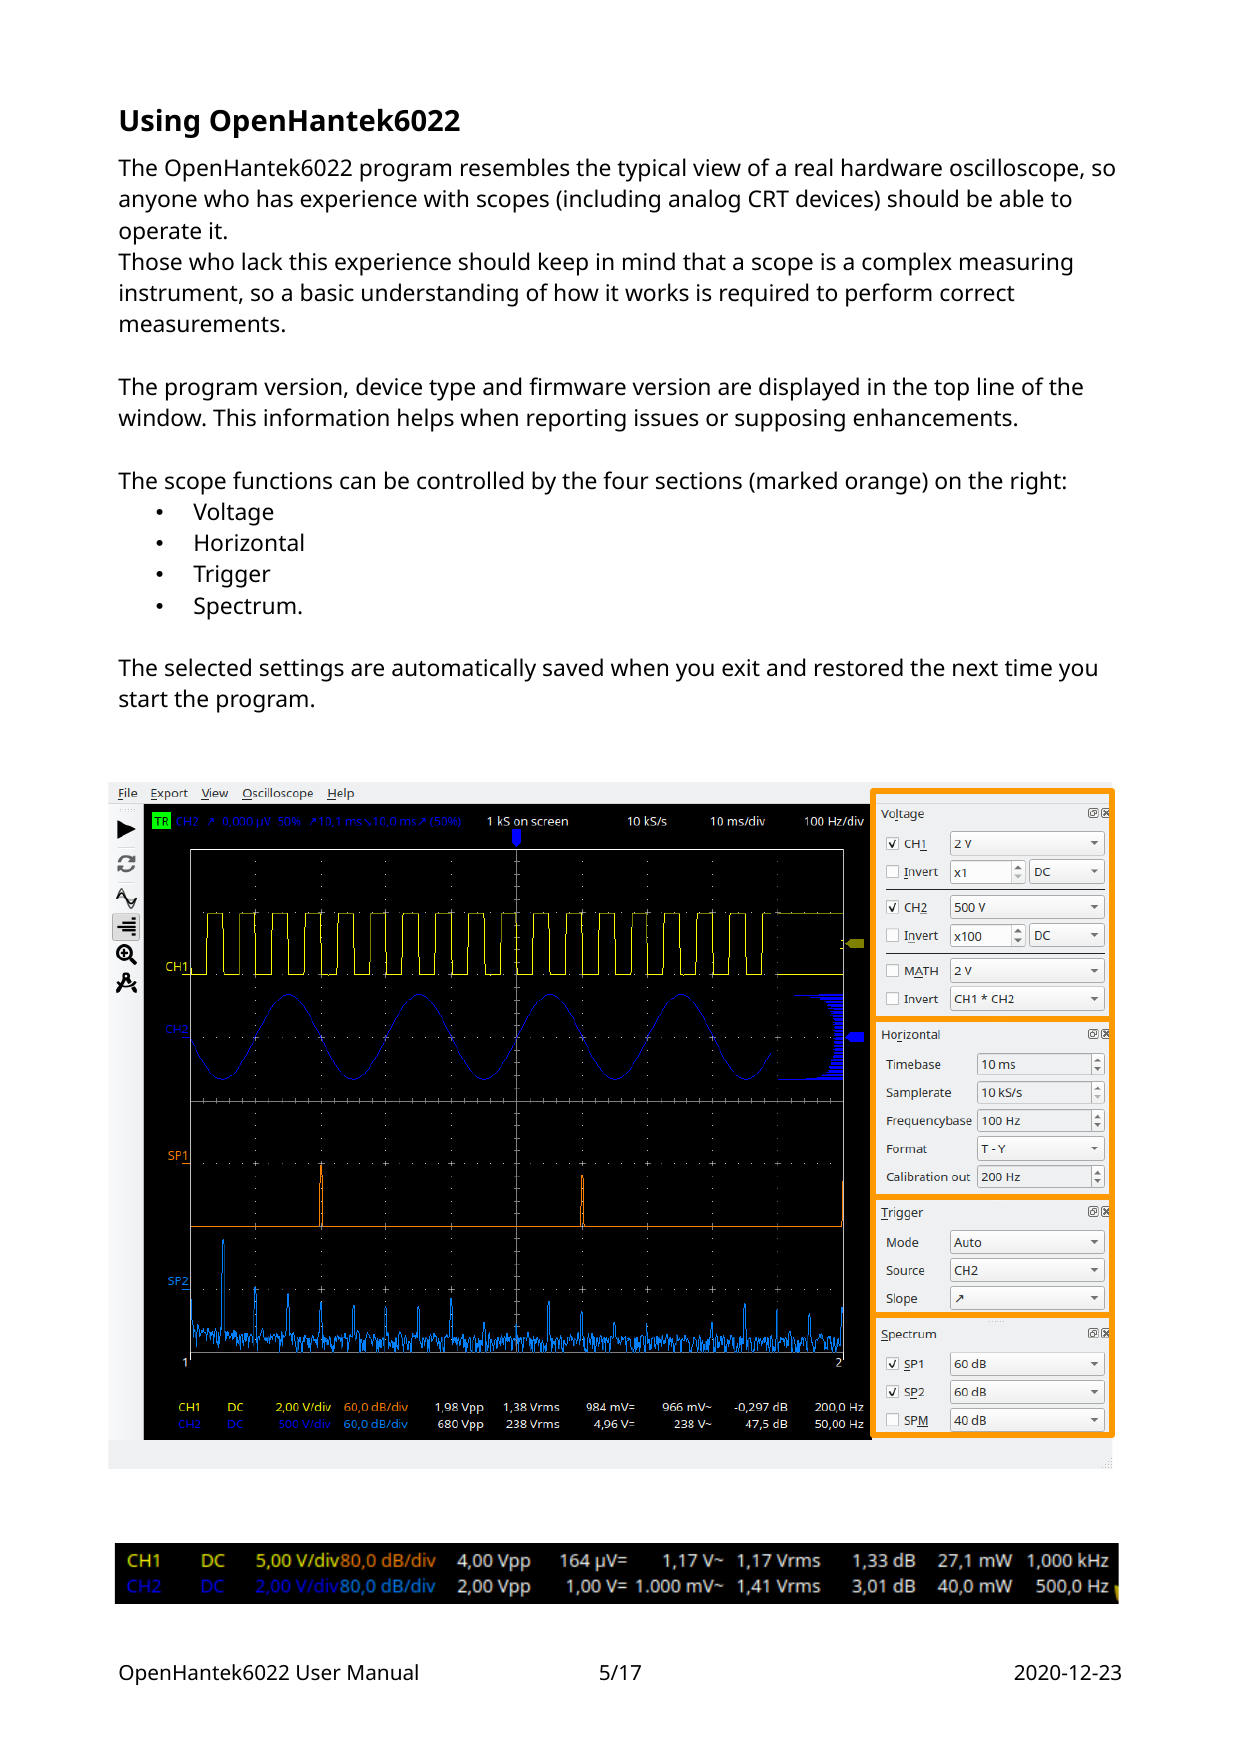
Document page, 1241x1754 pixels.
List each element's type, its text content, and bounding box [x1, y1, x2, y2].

list Trigger [156, 558, 1122, 590]
text The program version, device type and firmware version are displayed in the top line of the window. This information helps when reporting issues or supposing enhancements. [118, 371, 1122, 433]
picture [876, 1200, 1109, 1312]
picture [114, 1543, 1119, 1604]
text The OpenHantek6022 program resembles the typical view of a real hardware oscilloscope, so anyone who has experience with scopes (including analog CRT devices) should be able to operate it. [118, 152, 1122, 246]
picture [876, 1022, 1109, 1194]
list Horizontal [156, 527, 1122, 558]
picture [876, 794, 1109, 1016]
list Spectrum. [156, 590, 1122, 621]
text Those who lack this experience should keep in mind that a scope is a complex measuring instrument, so a basic understanding of how it works is required to perform correct measurements. [118, 246, 1122, 340]
text The scope functions can be controlled by the four sections (marked orange) on the right: [118, 465, 1122, 496]
list Voltage [156, 496, 1122, 527]
text The selected settings are automatically saved when you exit and restored the next time you start the program. [118, 652, 1122, 715]
subtitle Using OpenHantek6022 [118, 100, 1122, 140]
picture [876, 1318, 1109, 1432]
picture [108, 782, 1113, 1469]
